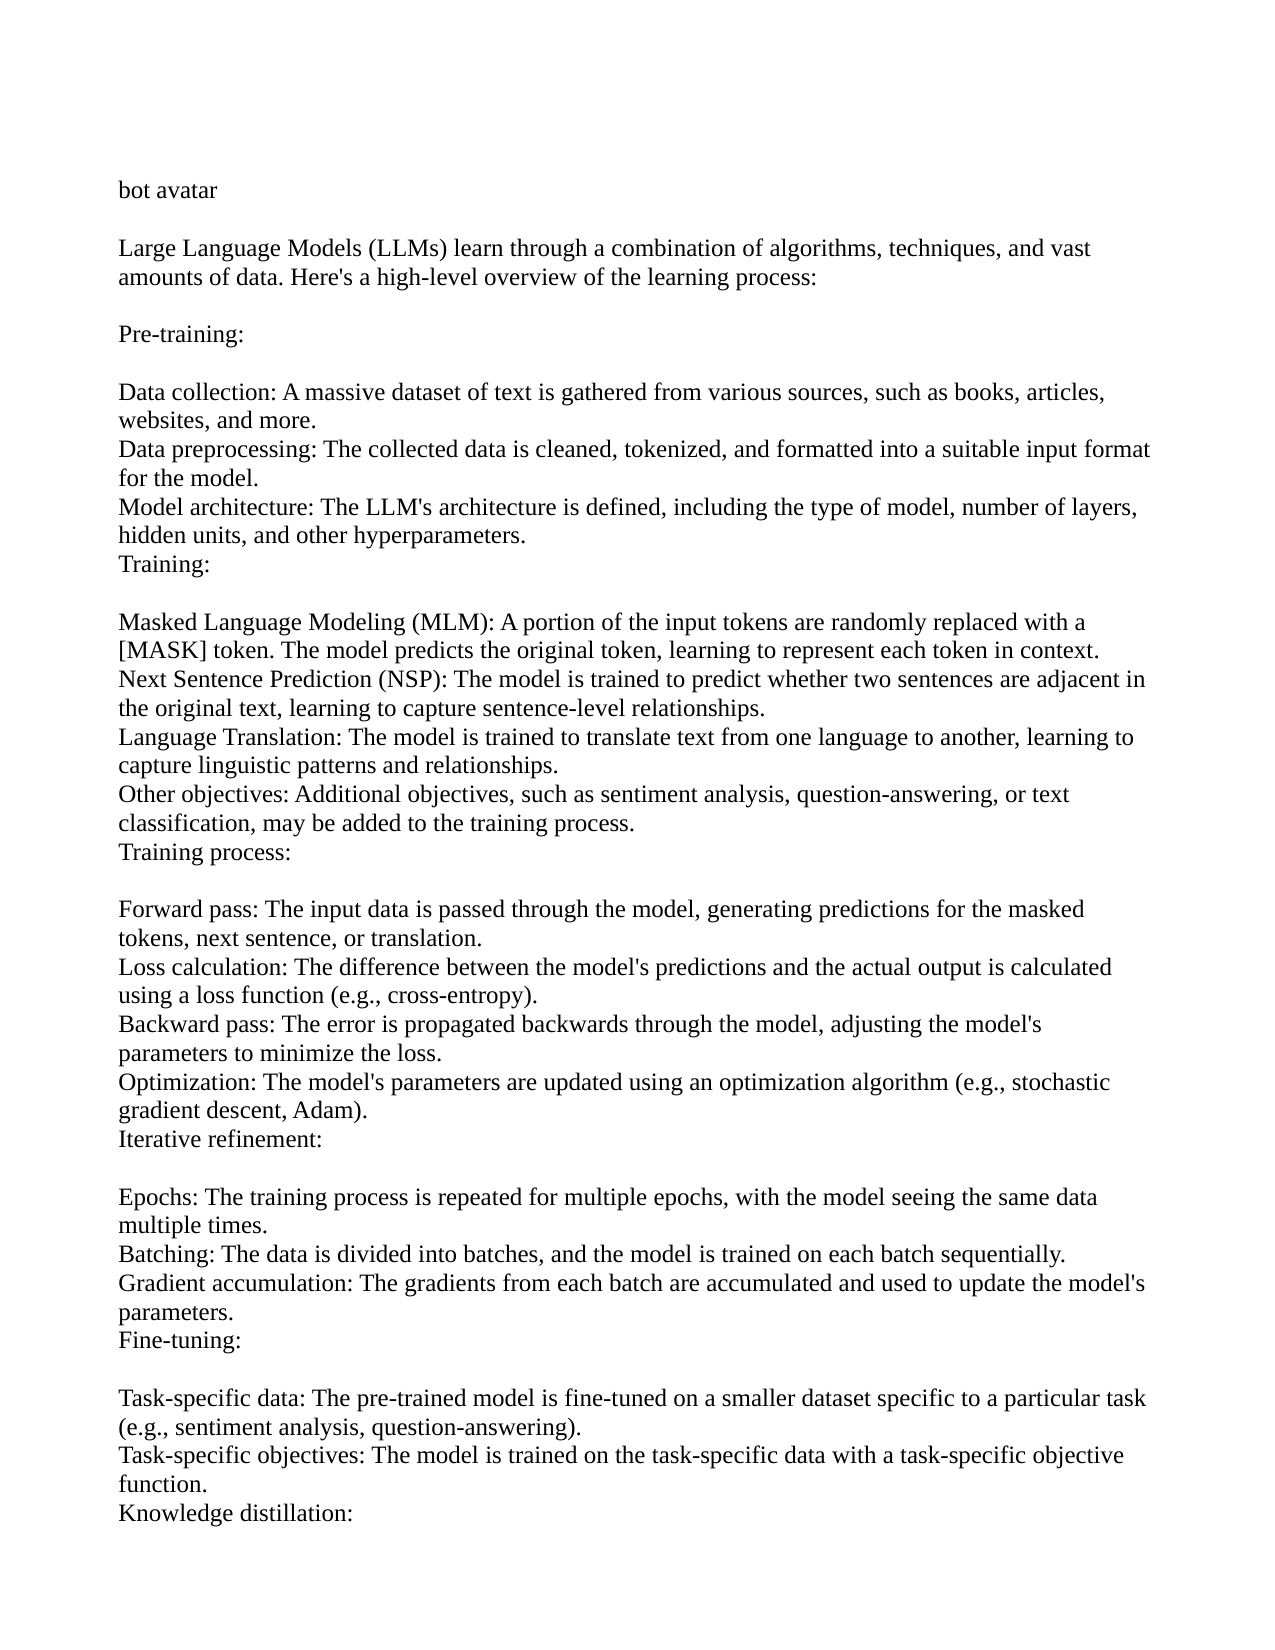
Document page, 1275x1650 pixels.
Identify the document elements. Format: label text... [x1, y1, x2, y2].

text bot avatar [118, 176, 1157, 204]
text Gradient accumulation: The gradients from each batch are accumulated and used to update the model's parameters. [118, 1268, 1157, 1326]
text Pre-training: [118, 319, 1157, 348]
text Other objectives: Additional objectives, such as sentiment analysis, question-answering, or text classification, may be added to the training process. [118, 779, 1157, 837]
text Masked Language Modeling (MLM): A portion of the input tokens are randomly replaced with a [MASK] token. The model predicts the original token, learning to represent each token in context. [118, 607, 1157, 664]
text Language Translation: The model is trained to translate text from one language to another, learning to capture linguistic patterns and relationships. [118, 722, 1157, 779]
text Next Sentence Prediction (NSP): The model is trained to predict whether two sentences are adjacent in the original text, learning to capture sentence-level relationships. [118, 664, 1157, 722]
text Forward pass: The input data is passed through the model, generating predictions for the masked tokens, next sentence, or translation. [118, 894, 1157, 952]
text Task-specific data: The pre-trained model is fine-tuned on a smaller dataset specific to a particular task (e.g., sentiment analysis, question-answering). [118, 1383, 1157, 1441]
text Loss calculation: The difference between the model's predictions and the actual output is calculated using a loss function (e.g., cross-entropy). [118, 952, 1157, 1009]
text Task-specific objectives: The model is trained on the task-specific data with a task-specific objective function. [118, 1441, 1157, 1498]
text Training process: [118, 837, 1157, 866]
text Epochs: The training process is repeated for multiple epochs, with the model seeing the same data multiple times. [118, 1182, 1157, 1239]
text Large Language Models (LLMs) learn through a combination of algorithms, techniques, and vast amounts of data. Here's a high-level overview of the learning process: [118, 233, 1157, 291]
text Data preprocessing: The collected data is cleaned, tokenized, and formatted into a suitable input format for the model. [118, 434, 1157, 492]
text Training: [118, 549, 1157, 578]
text Optimization: The model's parameters are updated using an optimization algorithm (e.g., stochastic gradient descent, Adam). [118, 1067, 1157, 1124]
text Backward pass: The error is propagated backwards through the model, adjusting the model's parameters to minimize the loss. [118, 1009, 1157, 1067]
text Model architecture: The LLM's architecture is defined, including the type of model, number of layers, hidden units, and other hyperparameters. [118, 492, 1157, 549]
text Fine-tuning: [118, 1326, 1157, 1354]
text Data collection: A massive dataset of text is gathered from various sources, such as books, articles, websites, and more. [118, 377, 1157, 434]
text Batching: The data is divided into batches, and the model is trained on each batch sequentially. [118, 1239, 1157, 1268]
text Iterative refinement: [118, 1124, 1157, 1153]
text Knowledge distillation: [118, 1498, 1157, 1527]
